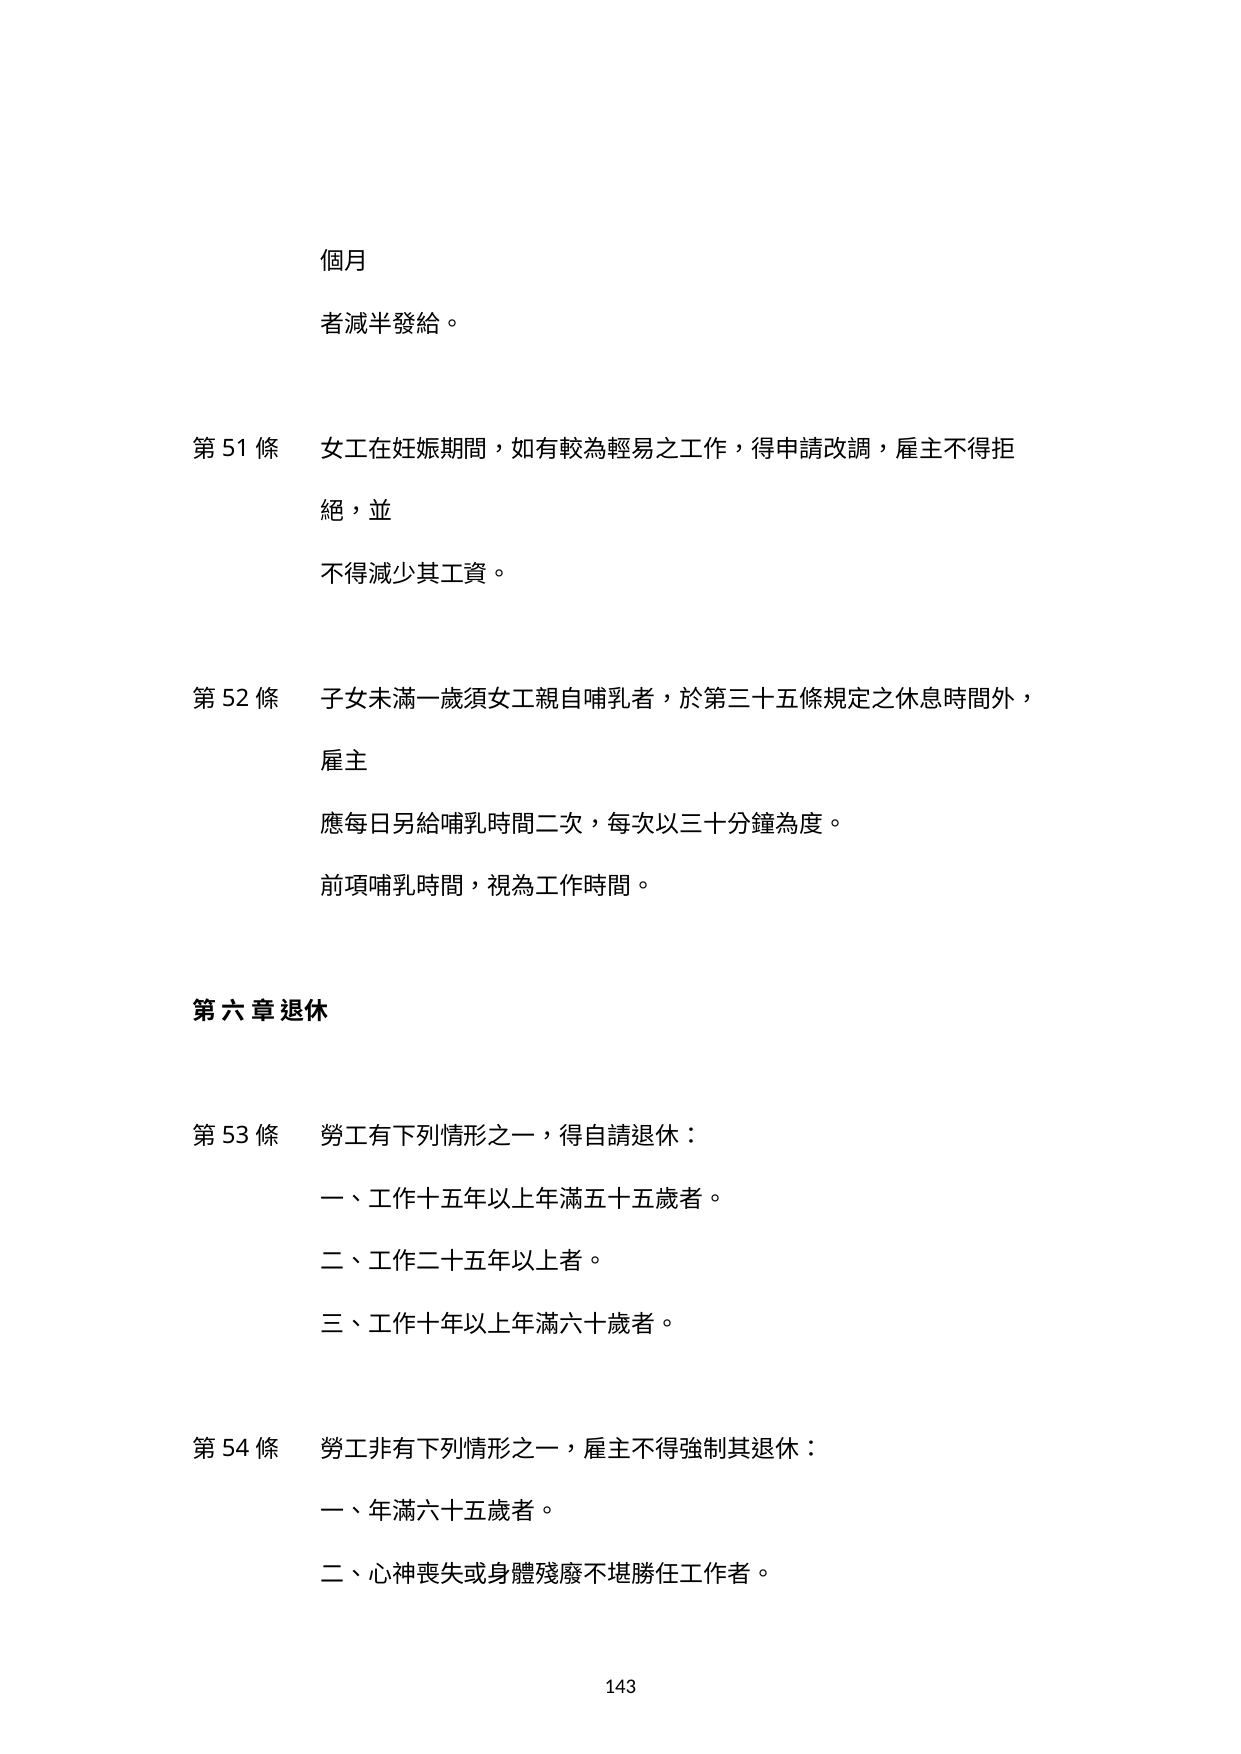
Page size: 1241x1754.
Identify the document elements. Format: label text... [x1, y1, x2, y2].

table_cell 第 53 條 [188, 1035, 302, 1347]
table_cell [188, 155, 302, 347]
table_cell 第 52 條 [188, 597, 302, 910]
table_cell [302, 155, 315, 347]
table_cell [302, 1035, 315, 1347]
table_cell [302, 347, 315, 597]
table_cell 第 51 條 [188, 347, 302, 597]
table_cell [302, 597, 315, 910]
table_cell 第 六 章 退休 [188, 910, 1053, 1035]
table_cell 勞工非有下列情形之一，雇主不得強制其退休： 一、年滿六十五歲者。 二、心神喪失或身體殘廢不堪勝任工作者。 [315, 1347, 1053, 1597]
table_cell 女工在妊娠期間，如有較為輕易之工作，得申請改調，雇主不得拒絕，並 不得減少其工資。 [315, 347, 1053, 597]
table_cell 子女未滿一歲須女工親自哺乳者，於第三十五條規定之休息時間外，雇主 應每日另給哺乳時間二次，每次以三十分鐘為度。 前項哺乳時間，視為工作時間。 [315, 597, 1053, 910]
table_cell 個月 者減半發給。 [315, 155, 1053, 347]
table_cell 勞工有下列情形之一，得自請退休： 一、工作十五年以上年滿五十五歲者。 二、工作二十五年以上者。 三、工作十年以上年滿六十歲者。 [315, 1035, 1053, 1347]
table_cell [302, 1347, 315, 1597]
table_cell 第 54 條 [188, 1347, 302, 1597]
